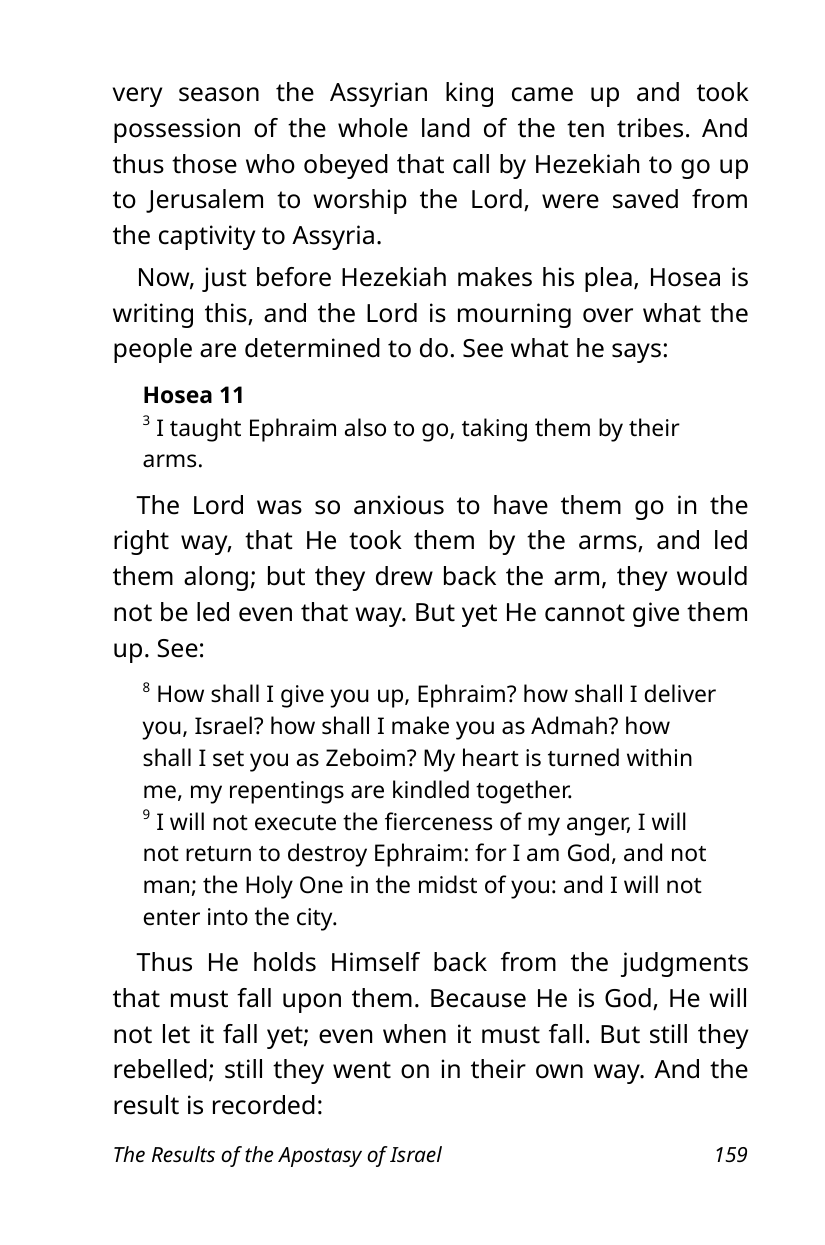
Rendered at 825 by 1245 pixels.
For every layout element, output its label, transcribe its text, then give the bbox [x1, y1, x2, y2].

text The Lord was so anxious to have them go in the right way, that He took them by the arms, and led them along; but they drew back the arm, they would not be led even that way. But yet He cannot give them up. See: [112, 487, 750, 664]
text Hosea 11 [142, 379, 750, 410]
text 9 I will not execute the fierceness of my anger, I will not return to destroy Ephraim: for I am God, and not man; the Holy One in the midst of you: and I will not enter into the city. [142, 805, 720, 932]
text Thus He holds Himself back from the judgments that must fall upon them. Because He is God, He will not let it fall yet; even when it must fall. But still they rebelled; still they went on in their own way. And the result is recorded: [112, 945, 750, 1122]
text 8 How shall I give you up, Ephraim? how shall I deliver you, Israel? how shall I make you as Admah? how shall I set you as Zeboim? My heart is turned within me, my repentings are kindled together. [142, 678, 720, 805]
text Now, just before Hezekiah makes his plea, Hosea is writing this, and the Lord is mourning over what the people are determined to do. See what he says: [112, 260, 750, 365]
text 3 I taught Ephraim also to go, taking them by their arms. [142, 412, 720, 475]
text very season the Assyrian king came up and took possession of the whole land of the ten tribes. And thus those who obeyed that call by Hezekiah to go up to Jerusalem to worship the Lord, were saved from the captivity to Assyria. [112, 75, 750, 252]
